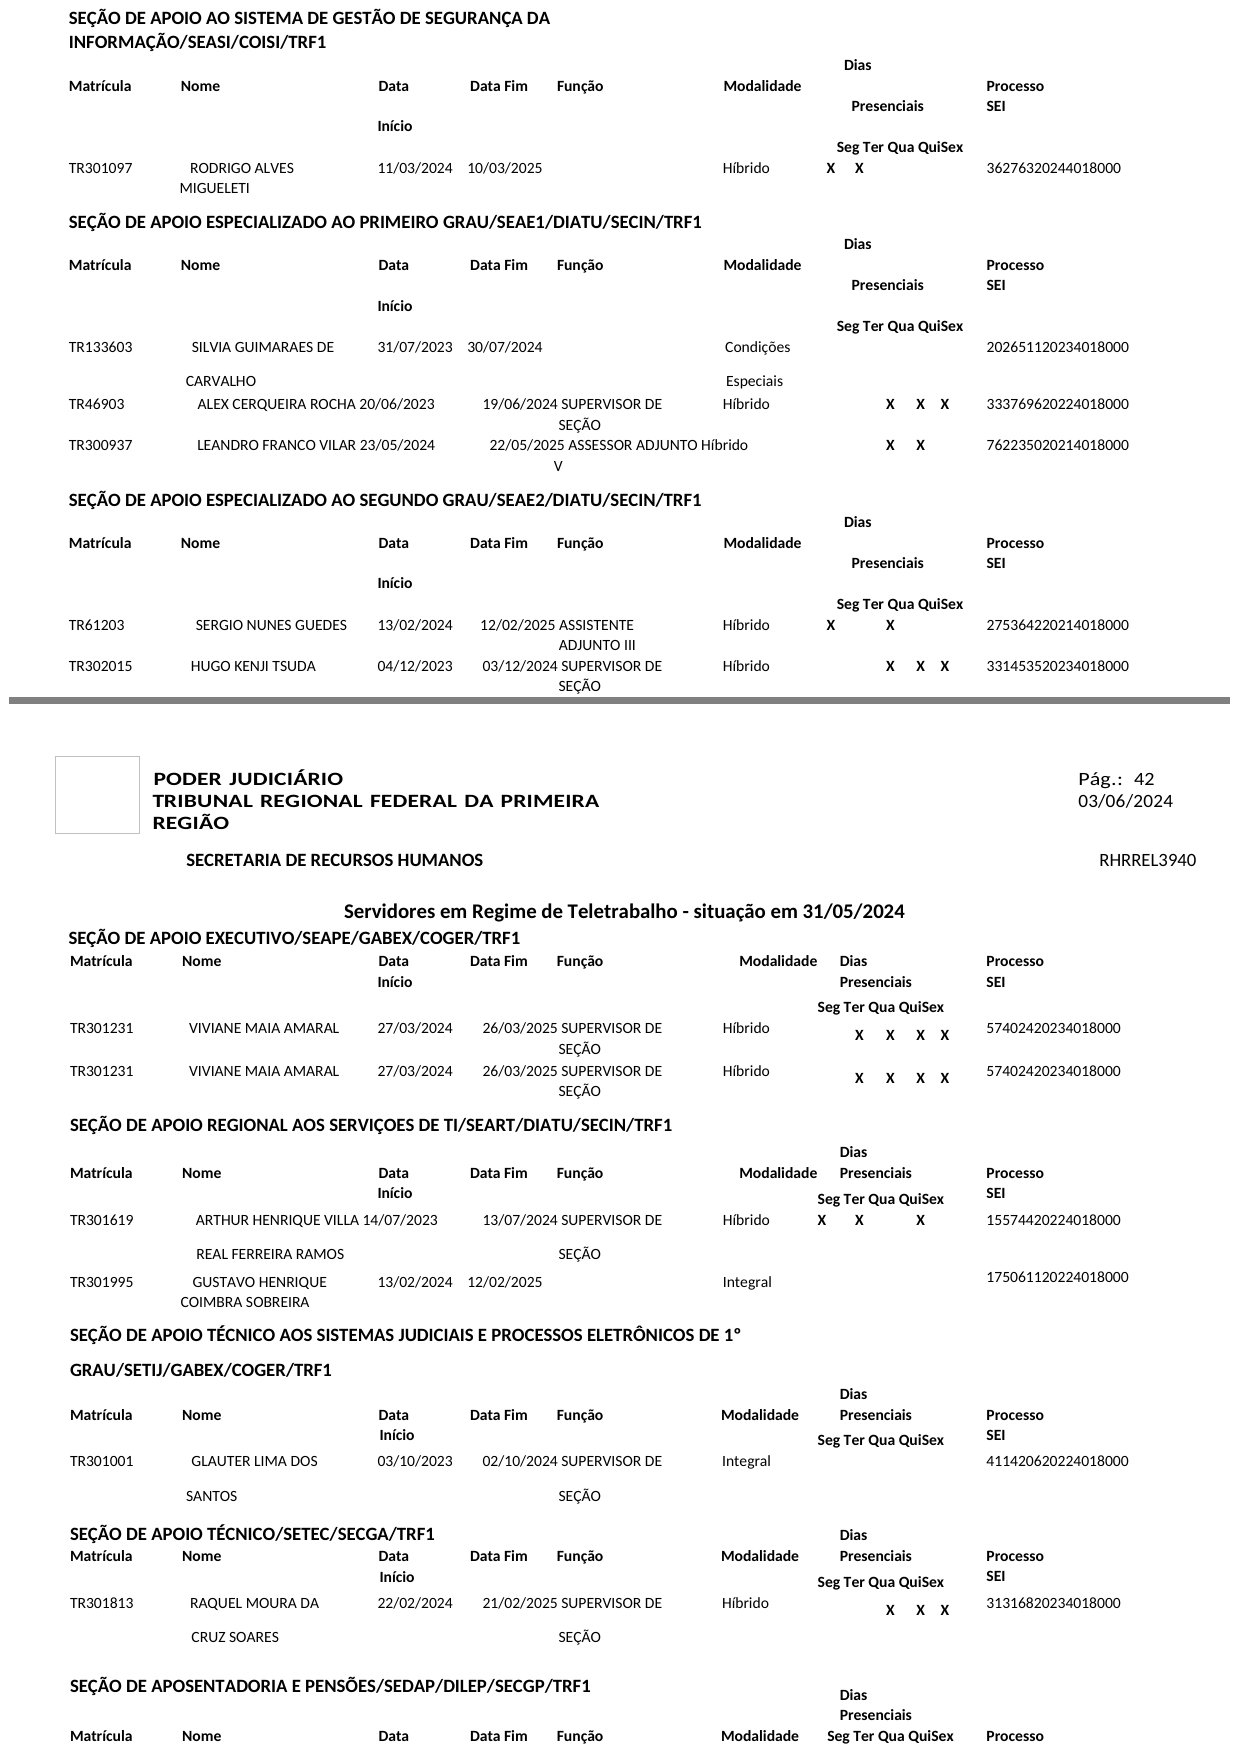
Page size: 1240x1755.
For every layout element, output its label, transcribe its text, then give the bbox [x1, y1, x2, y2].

table_cell Modalidade [721, 1405, 817, 1451]
table_cell 333769620224018000 [986, 394, 1138, 436]
table_cell TR301995 GUSTAVO HENRIQUE 13/02/2024 12/02/2025 Integral COIMBRA SOBREIRA [70, 1267, 817, 1313]
table_cell Processo SEI [986, 1163, 1137, 1210]
table_cell 275364220214018000 [986, 615, 1138, 656]
table_cell X X X X [818, 1019, 986, 1061]
subtitle Servidores em Regime de Teletrabalho - situação em 31/05/2024 [67, 898, 1182, 923]
table_cell [818, 1267, 986, 1313]
table_cell Matrícula Nome Data Data Fim Função [70, 1726, 721, 1751]
table_cell 36276320244018000 [986, 158, 1138, 255]
table_cell TR300937 LEANDRO FRANCO VILAR 23/05/2024 22/05/2025 ASSESSOR ADJUNTO Híbrido X X V SEÇÃO DE APOIO ESPECIALIZADO AO SEGUNDO GRAU/SEAE2/DIATU/SECIN/TRF1 Dias [69, 436, 986, 533]
table_cell Processo SEI [986, 76, 1138, 158]
table_cell Presenciais Seg Ter Qua QuiSex [818, 1546, 986, 1593]
table_cell Matrícula Nome Data Data Fim Função Início [70, 1546, 721, 1593]
table_cell Processo [986, 1726, 1137, 1751]
table_cell X X X X Dias [818, 1061, 986, 1163]
table_cell TR301619 ARTHUR HENRIQUE VILLA 14/07/2023 13/07/2024 SUPERVISOR DE Híbrido REAL FERREIRA RAMOS SEÇÃO [70, 1210, 817, 1267]
table_cell 15574420224018000 [986, 1210, 1137, 1267]
table_cell Processo SEI [986, 533, 1138, 615]
table_cell Processo SEI [986, 255, 1138, 337]
table_cell Matrícula Nome Data Data Fim Função Modalidade Início [70, 1163, 817, 1210]
table_cell Matrícula Nome Data Data Fim Função Modalidade Presenciais Início Seg Ter Qua QuiSex [69, 76, 986, 158]
table_cell TR301813 RAQUEL MOURA DA 22/02/2024 21/02/2025 SUPERVISOR DE CRUZ SOARES SEÇÃO SEÇÃO DE APOSENTADORIA E PENSÕES/SEDAP/DILEP/SECGP/TRF1 [70, 1593, 721, 1726]
table_cell X X X [818, 1210, 986, 1267]
table_cell 202651120234018000 [986, 337, 1138, 394]
table_cell Processo SEI [986, 1546, 1137, 1593]
table_cell 762235020214018000 [986, 436, 1138, 533]
table_cell TR301231 VIVIANE MAIA AMARAL 27/03/2024 26/03/2025 SUPERVISOR DE Híbrido SEÇÃO SEÇÃO DE APOIO REGIONAL AOS SERVIÇOES DE TI/SEART/DIATU/SECIN/TRF1 [70, 1061, 817, 1163]
table_cell 411420620224018000 [986, 1451, 1137, 1546]
table_cell Modalidade [721, 1546, 817, 1593]
table_cell Matrícula Nome Data Data Fim Função Modalidade Presenciais Início Seg Ter Qua QuiSex [69, 533, 986, 615]
table_cell Dias [818, 1451, 986, 1546]
table_cell [986, 6, 1138, 76]
table_cell TR301097 RODRIGO ALVES 11/03/2024 10/03/2025 Híbrido X X MIGUELETI SEÇÃO DE APOIO ESPECIALIZADO AO PRIMEIRO GRAU/SEAE1/DIATU/SECIN/TRF1 Dias [69, 158, 986, 255]
table_cell Modalidade Seg Ter Qua QuiSex [721, 1726, 986, 1751]
table_cell 57402420234018000 [986, 1019, 1137, 1061]
table_cell GRAU/SETIJ/GABEX/COGER/TRF1 [70, 1358, 721, 1405]
table_cell TR46903 ALEX CERQUEIRA ROCHA 20/06/2023 19/06/2024 SUPERVISOR DE Híbrido X X X SEÇÃO [69, 394, 986, 436]
table_cell Híbrido [721, 1593, 817, 1726]
table_cell 31316820234018000 [986, 1593, 1137, 1726]
table_header Dias Presenciais Seg Ter Qua QuiSex [818, 951, 986, 1018]
table_cell TR61203 SERGIO NUNES GUEDES 13/02/2024 12/02/2025 ASSISTENTE Híbrido X X ADJUNTO III [69, 615, 986, 656]
table_cell TR302015 HUGO KENJI TSUDA 04/12/2023 03/12/2024 SUPERVISOR DE Híbrido X X X SEÇÃO [69, 656, 986, 697]
table_header Matrícula Nome Data Data Fim Função Modalidade Início [70, 951, 817, 1018]
table_cell SEÇÃO DE APOIO AO SISTEMA DE GESTÃO DE SEGURANÇA DA INFORMAÇÃO/SEASI/COISI/TRF1 Dias [69, 6, 986, 76]
table_cell Matrícula Nome Data Data Fim Função Modalidade Presenciais Início Seg Ter Qua QuiSex [69, 255, 986, 337]
table_cell TR301231 VIVIANE MAIA AMARAL 27/03/2024 26/03/2025 SUPERVISOR DE Híbrido SEÇÃO [70, 1019, 817, 1061]
table_cell Dias [818, 1358, 986, 1405]
table_cell 175061120224018000 [986, 1267, 1137, 1405]
text SEÇÃO DE APOIO EXECUTIVO/SEAPE/GABEX/COGER/TRF1 [68, 926, 1196, 949]
table_cell TR301001 GLAUTER LIMA DOS 03/10/2023 02/10/2024 SUPERVISOR DE SANTOS SEÇÃO SEÇÃO DE APOIO TÉCNICO/SETEC/SECGA/TRF1 [70, 1451, 721, 1546]
table_cell 57402420234018000 [986, 1061, 1137, 1163]
table_cell Integral [721, 1451, 817, 1546]
table_cell [721, 1358, 817, 1405]
table_cell SEÇÃO DE APOIO TÉCNICO AOS SISTEMAS JUDICIAIS E PROCESSOS ELETRÔNICOS DE 1º [70, 1314, 986, 1358]
table_cell Processo SEI [986, 1405, 1137, 1451]
table_header Processo SEI [986, 951, 1137, 1018]
table_cell Matrícula Nome Data Data Fim Função Início [70, 1405, 721, 1451]
text SECRETARIA DE RECURSOS HUMANOS RHRREL3940 [67, 844, 1198, 872]
table_cell Presenciais Seg Ter Qua QuiSex [818, 1405, 986, 1451]
table_cell TR133603 SILVIA GUIMARAES DE 31/07/2023 30/07/2024 Condições CARVALHO Especiais [69, 337, 986, 394]
table_cell Presenciais Seg Ter Qua QuiSex [818, 1163, 986, 1210]
table_cell 331453520234018000 [986, 656, 1138, 697]
table_cell X X X Dias Presenciais [818, 1593, 986, 1726]
